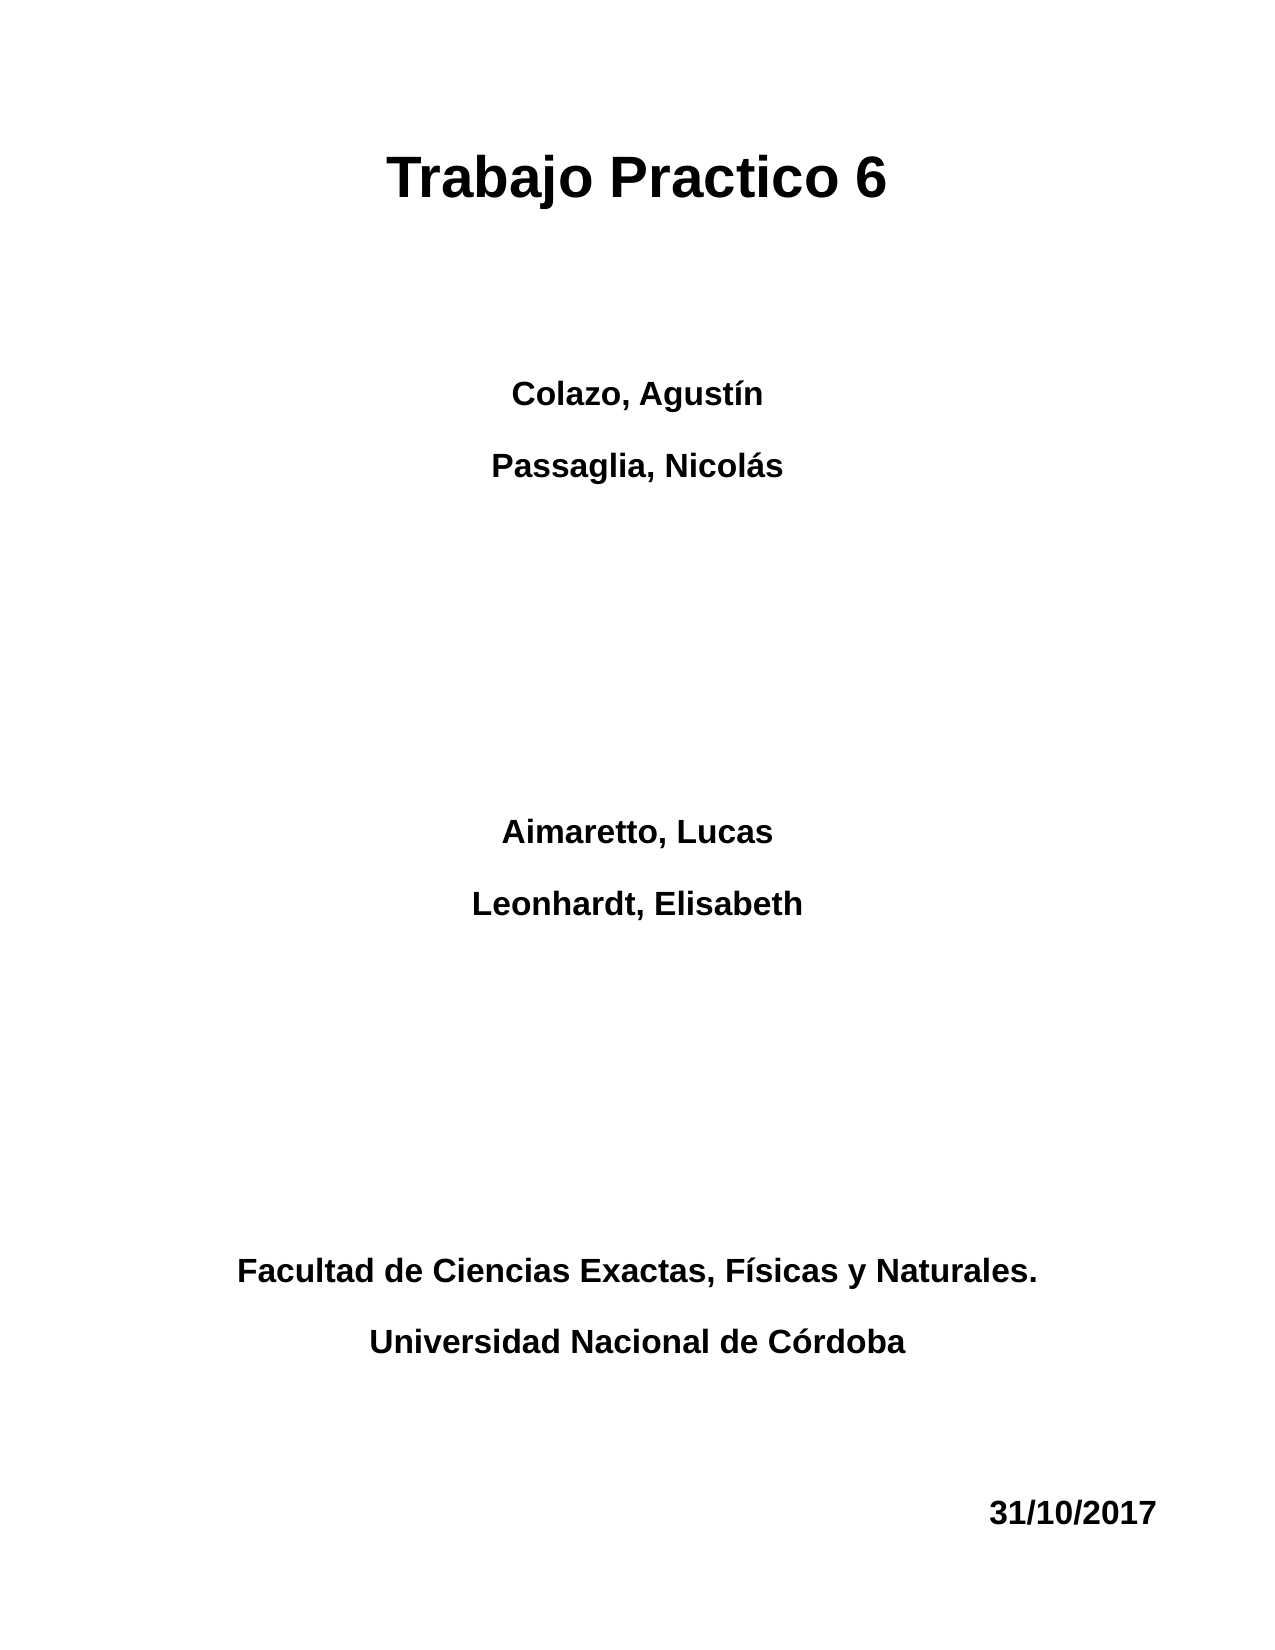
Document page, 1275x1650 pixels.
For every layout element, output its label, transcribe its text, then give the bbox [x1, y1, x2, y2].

subtitle Facultad de Ciencias Exactas, Físicas y Naturales. [118, 1250, 1157, 1289]
subtitle Universidad Nacional de Córdoba [118, 1322, 1157, 1361]
subtitle Passaglia, Nicolás [118, 446, 1157, 484]
subtitle Colazo, Agustín [118, 374, 1157, 412]
subtitle Leonhardt, Elisabeth [118, 884, 1157, 923]
subtitle Aimaretto, Lucas [118, 812, 1157, 851]
title Trabajo Practico 6 [118, 143, 1157, 210]
subtitle 31/10/2017 [118, 1492, 1157, 1531]
